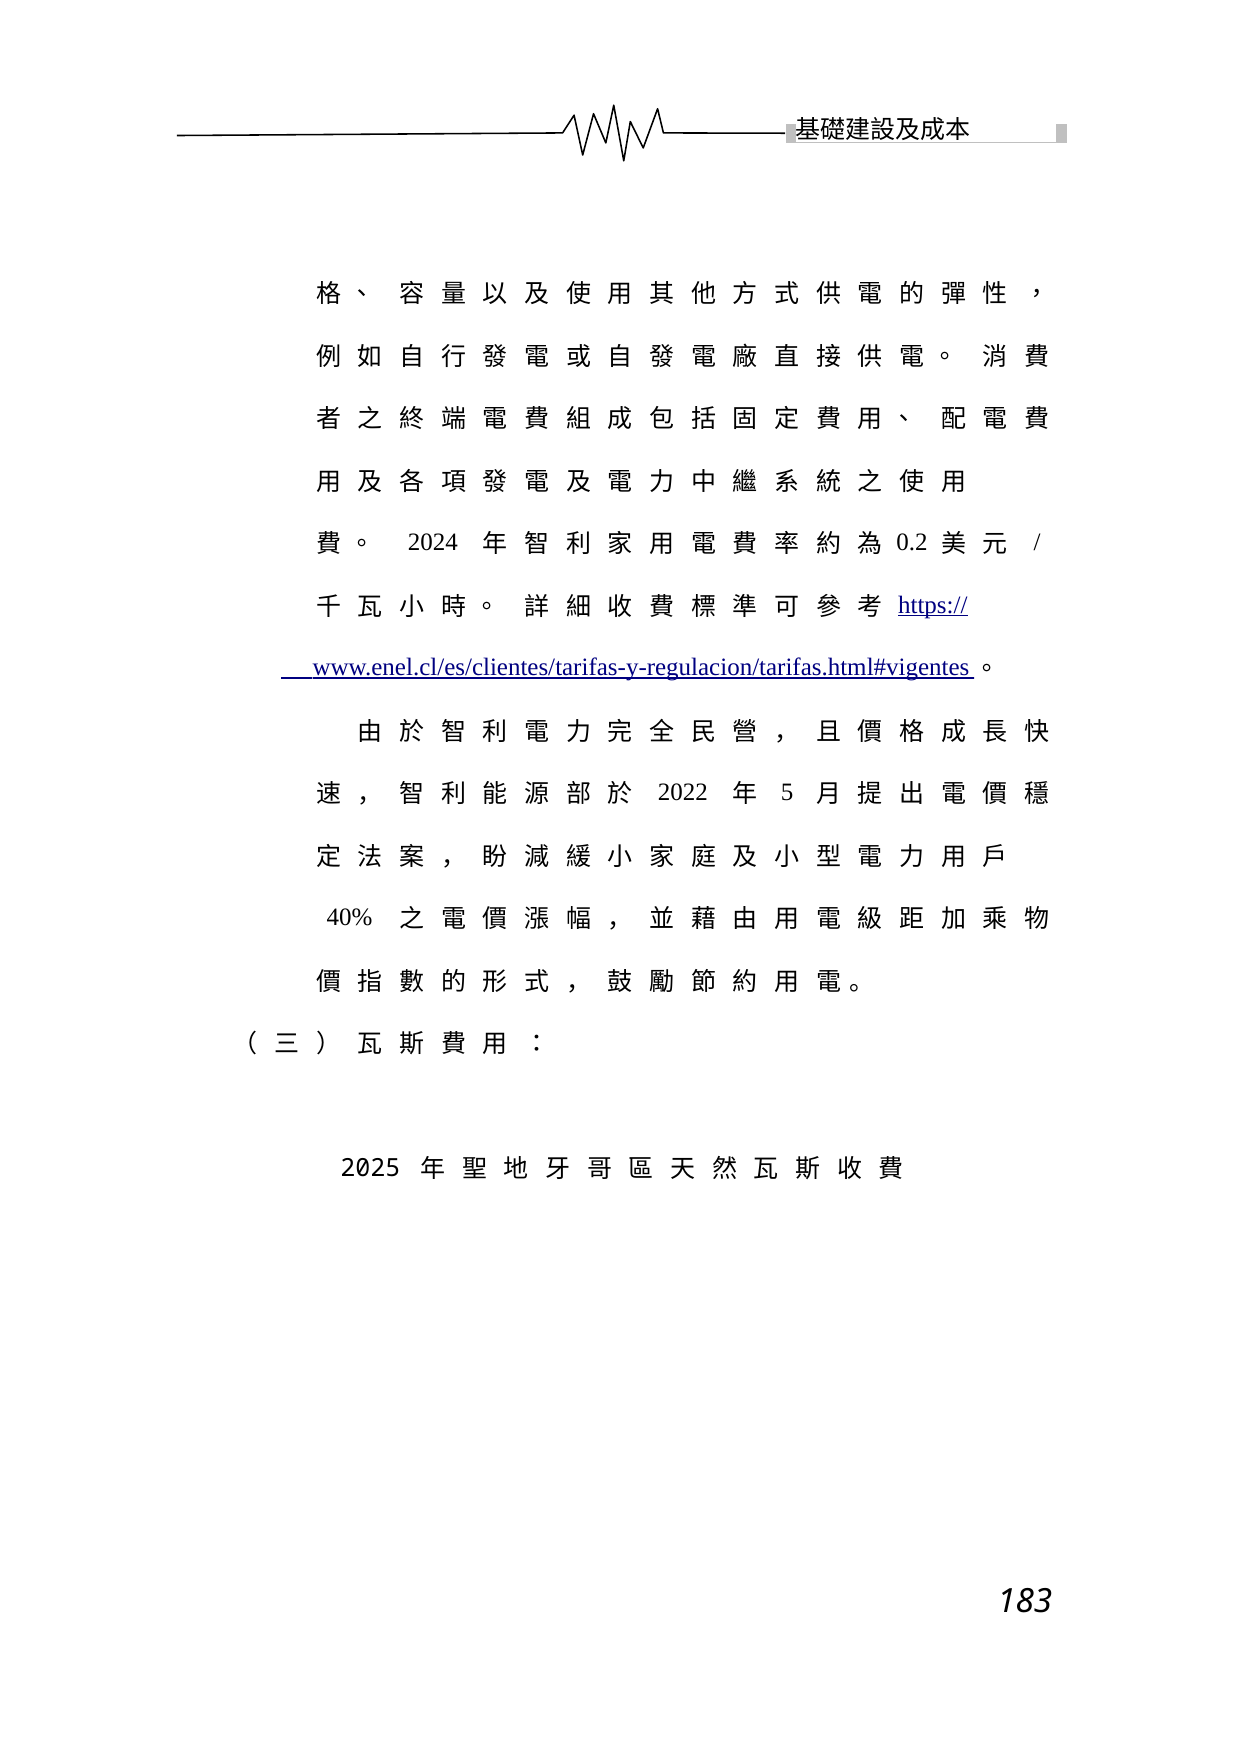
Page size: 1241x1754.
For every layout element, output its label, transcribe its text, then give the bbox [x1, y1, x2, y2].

text 由於智利電力完全民營，且價格成長快速，智利能源部於2022年5月提出電價穩定法案，盼減緩小家庭及小型電力用戶40%之電價漲幅，並藉由用電級距加乘物價指數的形式，鼓勵節約用電。 [281, 688, 1058, 1000]
text 格、容量以及使用其他方式供電的彈性，例如自行發電或自發電廠直接供電。消費者之終端電費組成包括固定費用、配電費用及各項發電及電力中繼系統之使用費。2024年智利家用電費率約為0.2美元/千瓦小時。詳細收費標準可參考https://www.enel.cl/es/clientes/tarifas-y-regulacion/tarifas.html#vigentes。 [207, 250, 1058, 688]
text 2025年聖地牙哥區天然瓦斯收費 [183, 1125, 1058, 1188]
text （三）瓦斯費用： [207, 1000, 1058, 1063]
